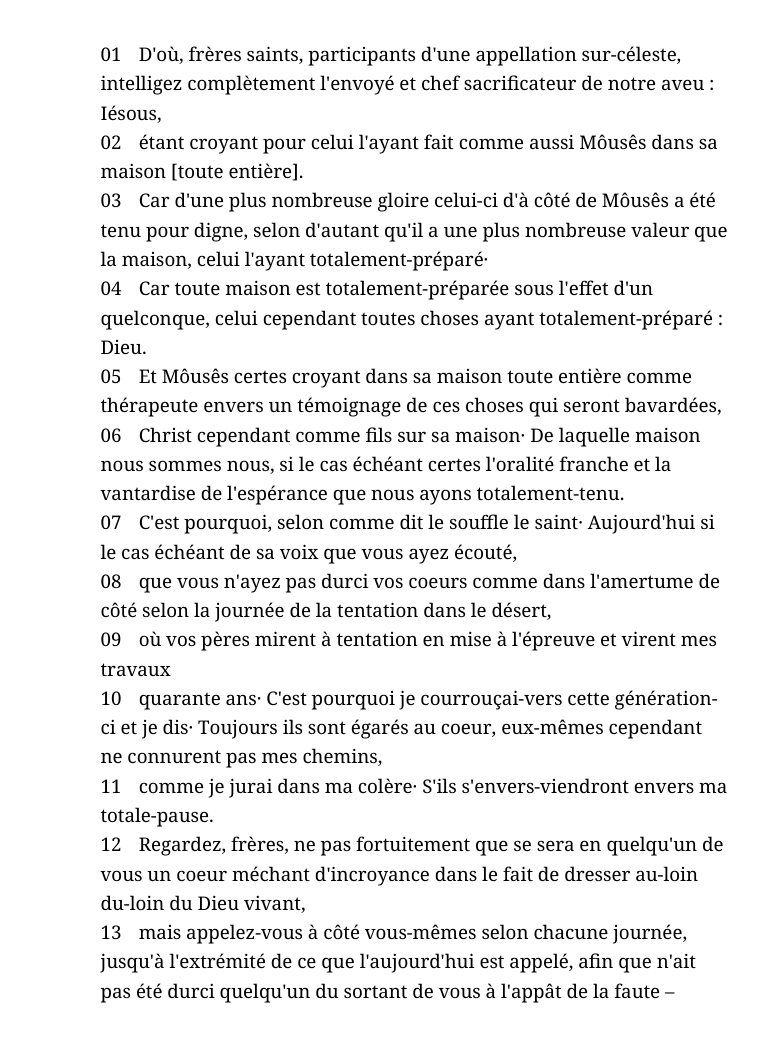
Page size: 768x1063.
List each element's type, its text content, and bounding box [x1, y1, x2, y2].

text 01 D'où, frères saints, participants d'une appellation sur-céleste, intelligez complètement l'envoyé et chef sacrificateur de notre aveu : Iésous, 02 étant croyant pour celui l'ayant fait comme aussi Môusês dans sa maison [toute entière]. 03 Car d'une plus nombreuse gloire celui-ci d'à côté de Môusês a été tenu pour digne, selon d'autant qu'il a une plus nombreuse valeur que la maison, celui l'ayant totalement-préparé· 04 Car toute maison est totalement-préparée sous l'effet d'un quelconque, celui cependant toutes choses ayant totalement-préparé : Dieu. 05 Et Môusês certes croyant dans sa maison toute entière comme thérapeute envers un témoignage de ces choses qui seront bavardées, 06 Christ cependant comme fils sur sa maison· De laquelle maison nous sommes nous, si le cas échéant certes l'oralité franche et la vantardise de l'espérance que nous ayons totalement-tenu. 07 C'est pourquoi, selon comme dit le souffle le saint· Aujourd'hui si le cas échéant de sa voix que vous ayez écouté, 08 que vous n'ayez pas durci vos coeurs comme dans l'amertume de côté selon la journée de la tentation dans le désert, 09 où vos pères mirent à tentation en mise à l'épreuve et virent mes travaux 10 quarante ans· C'est pourquoi je courrouçai-vers cette génération-ci et je dis· Toujours ils sont égarés au coeur, eux-mêmes cependant ne connurent pas mes chemins, 11 comme je jurai dans ma colère· S'ils s'envers-viendront envers ma totale-pause. 12 Regardez, frères, ne pas fortuitement que se sera en quelqu'un de vous un coeur méchant d'incroyance dans le fait de dresser au-loin du-loin du Dieu vivant, 13 mais appelez-vous à côté vous-mêmes selon chacune journée, jusqu'à l'extrémité de ce que l'aujourd'hui est appelé, afin que n'ait pas été durci quelqu'un du sortant de vous à l'appât de la faute – [100, 41, 729, 1003]
